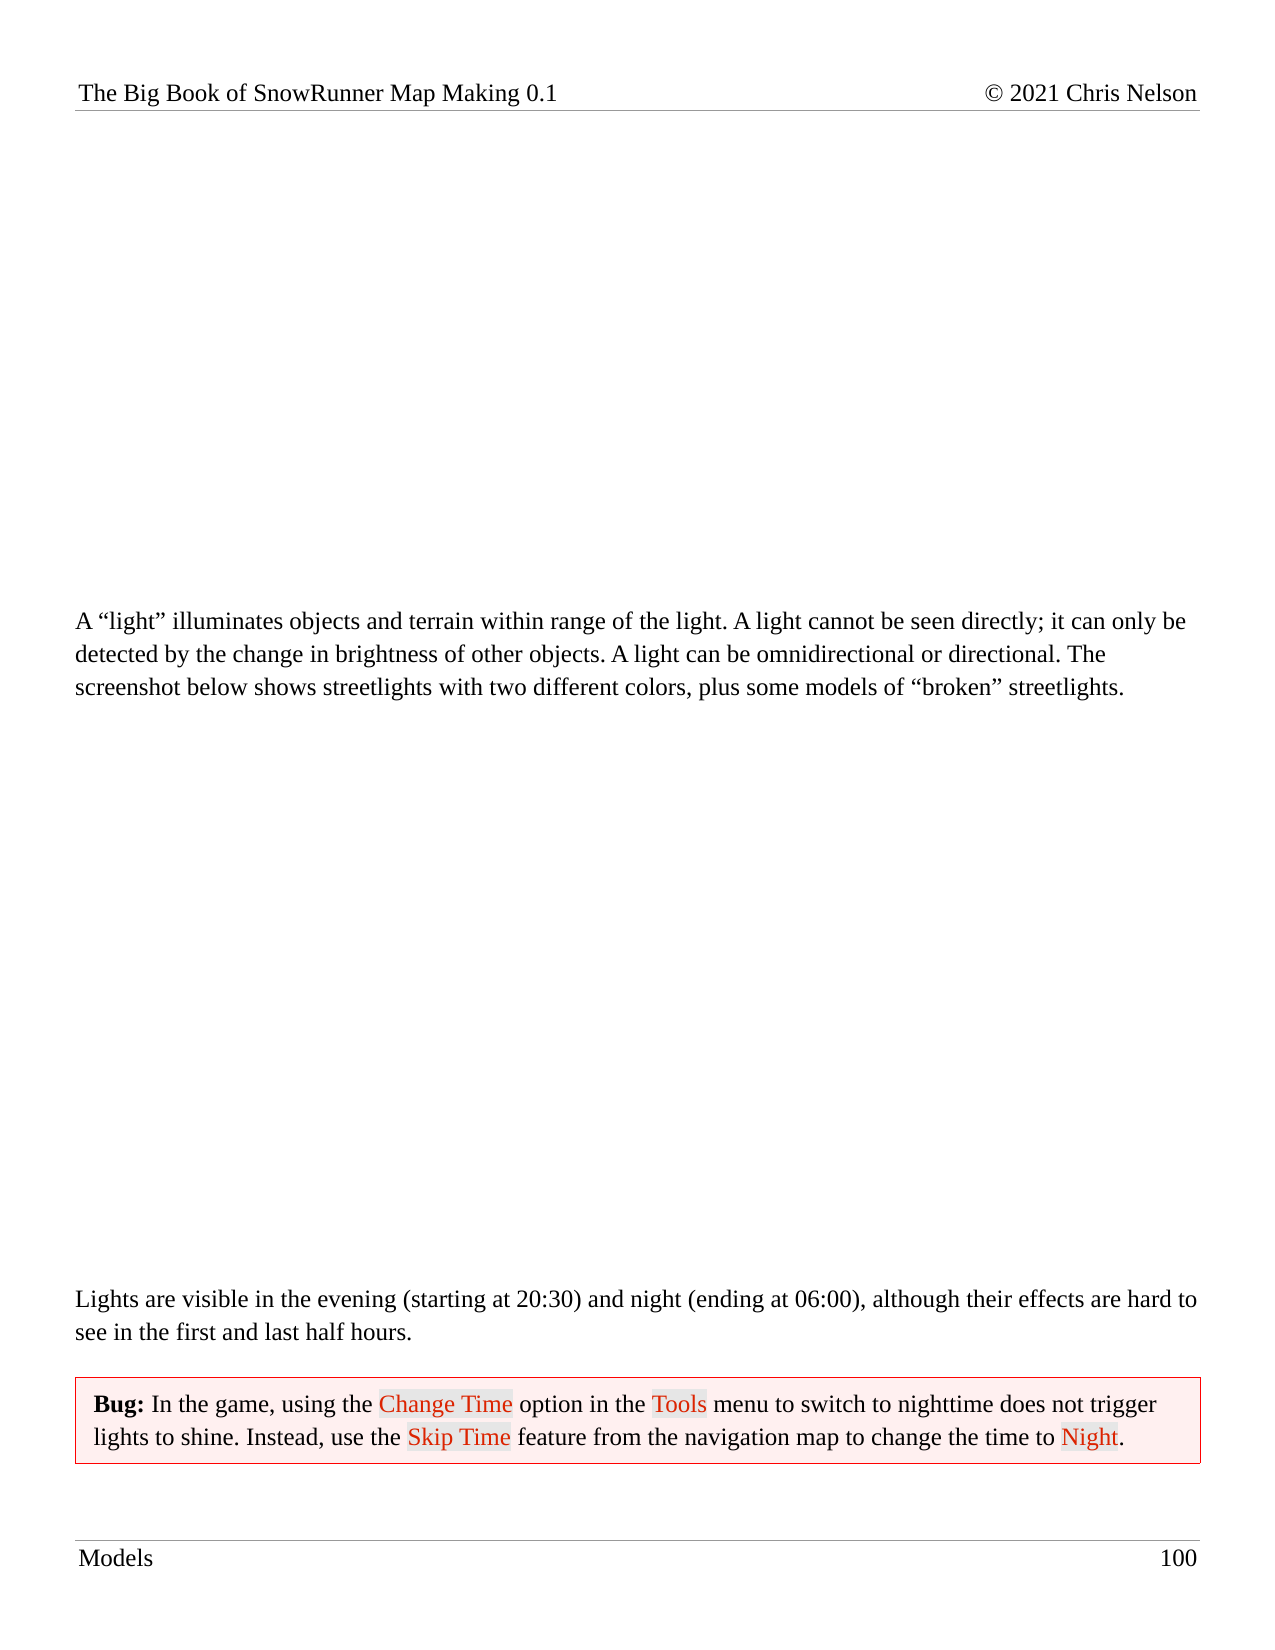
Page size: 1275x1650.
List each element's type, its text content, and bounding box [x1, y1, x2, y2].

text Lights are visible in the evening (starting at 20:30) and night (ending at 06:00), although their effects are hard to see in the first and last half hours. [75, 1284, 1200, 1346]
text A “light” illuminates objects and terrain within range of the light. A light cannot be seen directly; it can only be detected by the change in brightness of other objects. A light can be omnidirectional or directional. The screenshot below shows streetlights with two different colors, plus some models of “broken” streetlights. [75, 606, 1200, 701]
list In the game, using the Change Time option in the Tools menu to switch to nighttime does not trigger lights to shine. Instead, use the Skip Time feature from the navigation map to change the time to Night. [76, 1378, 1200, 1463]
